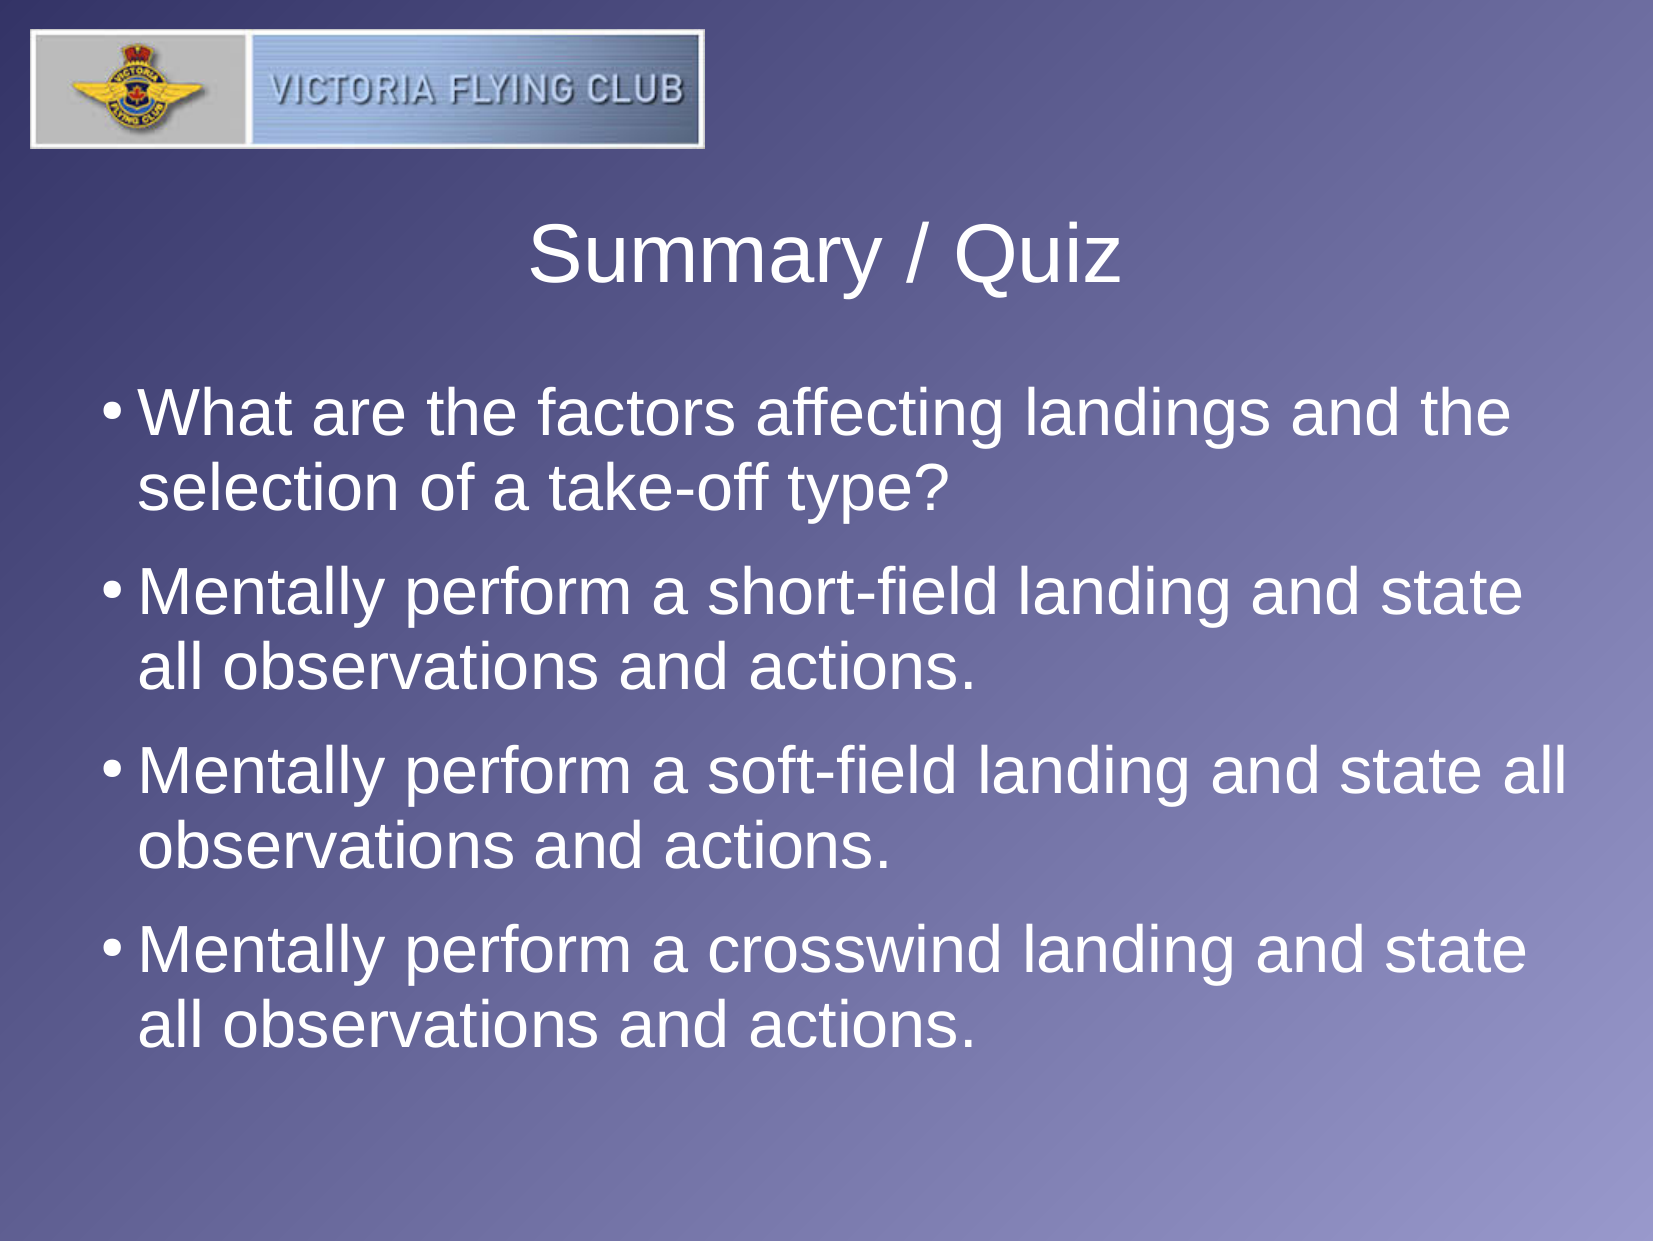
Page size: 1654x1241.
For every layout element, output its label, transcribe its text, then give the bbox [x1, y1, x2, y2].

picture [30, 29, 705, 149]
list What are the factors affecting landings and the selection of a take-off type? Mentally perform a short-field landing and state all observations and actions. Mentally perform a soft-field landing and state all observations and actions. Mentally perform a crosswind landing and state all observations and actions. [82, 375, 1571, 1095]
title Summary / Quiz [82, 150, 1571, 358]
